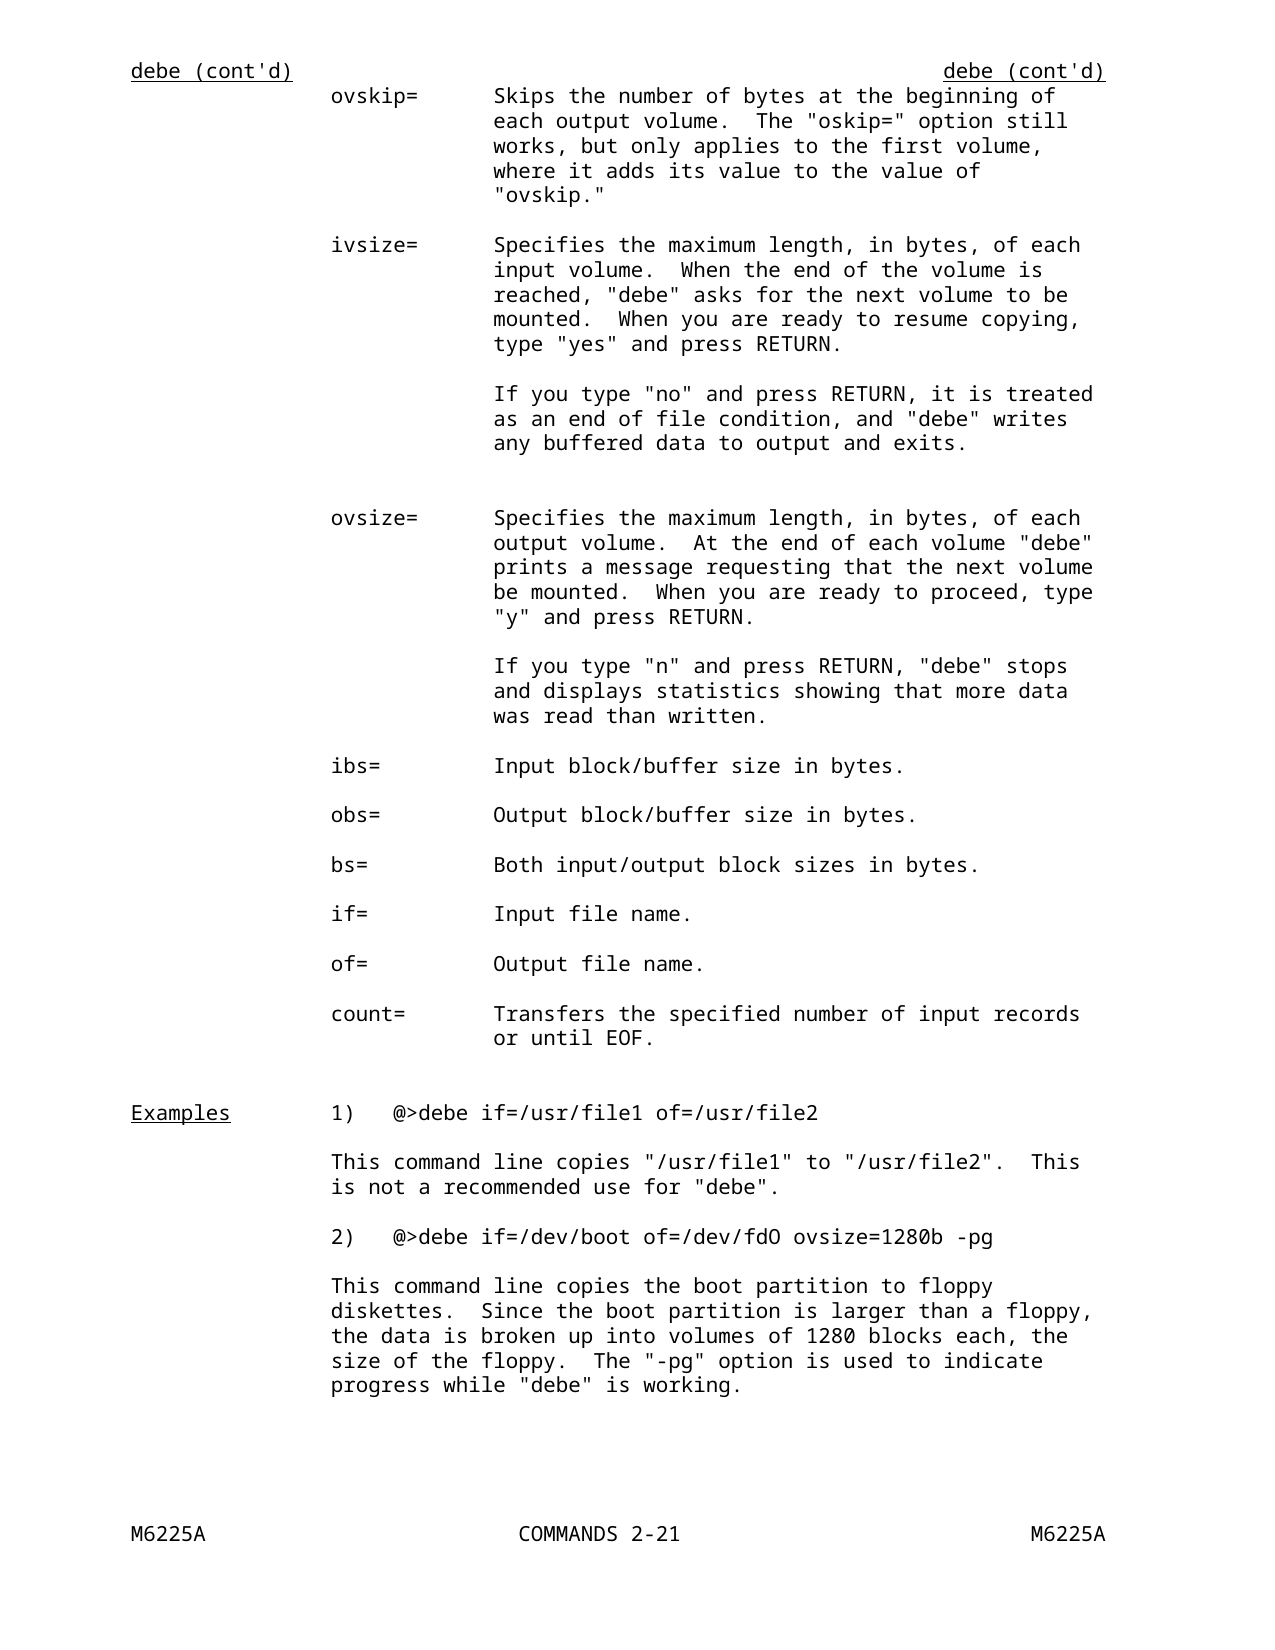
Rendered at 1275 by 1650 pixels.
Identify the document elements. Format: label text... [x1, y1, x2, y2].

text is not a recommended use for "debe". [118, 1175, 1145, 1199]
text This command line copies the boot partition to floppy [118, 1274, 1145, 1299]
text as an end of file condition, and "debe" writes [118, 406, 1145, 431]
text 2) @>debe if=/dev/boot of=/dev/fdO ovsize=1280b -pg [118, 1224, 1145, 1249]
text count= Transfers the specified number of input records [118, 1001, 1145, 1026]
text type "yes" and press RETURN. [118, 332, 1145, 357]
text "ovskip." [118, 183, 1145, 208]
text works, but only applies to the first volume, [118, 133, 1145, 158]
text diskettes. Since the boot partition is larger than a floppy, [118, 1299, 1145, 1323]
text prints a message requesting that the next volume [118, 555, 1145, 580]
text be mounted. When you are ready to proceed, type [118, 580, 1145, 604]
text and displays statistics showing that more data [118, 679, 1145, 704]
text M6225A COMMANDS 2-21 M6225A [118, 1522, 1145, 1547]
text debe (cont'd) debe (cont'd) [118, 59, 1145, 84]
text each output volume. The "oskip=" option still [118, 109, 1145, 133]
text any buffered data to output and exits. [118, 431, 1145, 456]
text ovskip= Skips the number of bytes at the beginning of [118, 84, 1145, 109]
text "y" and press RETURN. [118, 604, 1145, 629]
text progress while "debe" is working. [118, 1373, 1145, 1398]
text bs= Both input/output block sizes in bytes. [118, 852, 1145, 877]
text if= Input file name. [118, 902, 1145, 927]
text input volume. When the end of the volume is [118, 257, 1145, 282]
text reached, "debe" asks for the next volume to be [118, 282, 1145, 307]
text was read than written. [118, 704, 1145, 728]
text obs= Output block/buffer size in bytes. [118, 803, 1145, 828]
text ivsize= Specifies the maximum length, in bytes, of each [118, 233, 1145, 257]
text or until EOF. [118, 1026, 1145, 1051]
text the data is broken up into volumes of 1280 blocks each, the [118, 1323, 1145, 1348]
text output volume. At the end of each volume "debe" [118, 530, 1145, 555]
text ibs= Input block/buffer size in bytes. [118, 753, 1145, 778]
text Examples 1) @>debe if=/usr/file1 of=/usr/file2 [118, 1100, 1145, 1125]
text If you type "n" and press RETURN, "debe" stops [118, 654, 1145, 679]
text of= Output file name. [118, 952, 1145, 976]
text If you type "no" and press RETURN, it is treated [118, 381, 1145, 406]
text where it adds its value to the value of [118, 158, 1145, 183]
text size of the floppy. The "-pg" option is used to indicate [118, 1348, 1145, 1373]
text This command line copies "/usr/file1" to "/usr/file2". This [118, 1150, 1145, 1175]
text mounted. When you are ready to resume copying, [118, 307, 1145, 332]
text ovsize= Specifies the maximum length, in bytes, of each [118, 505, 1145, 530]
